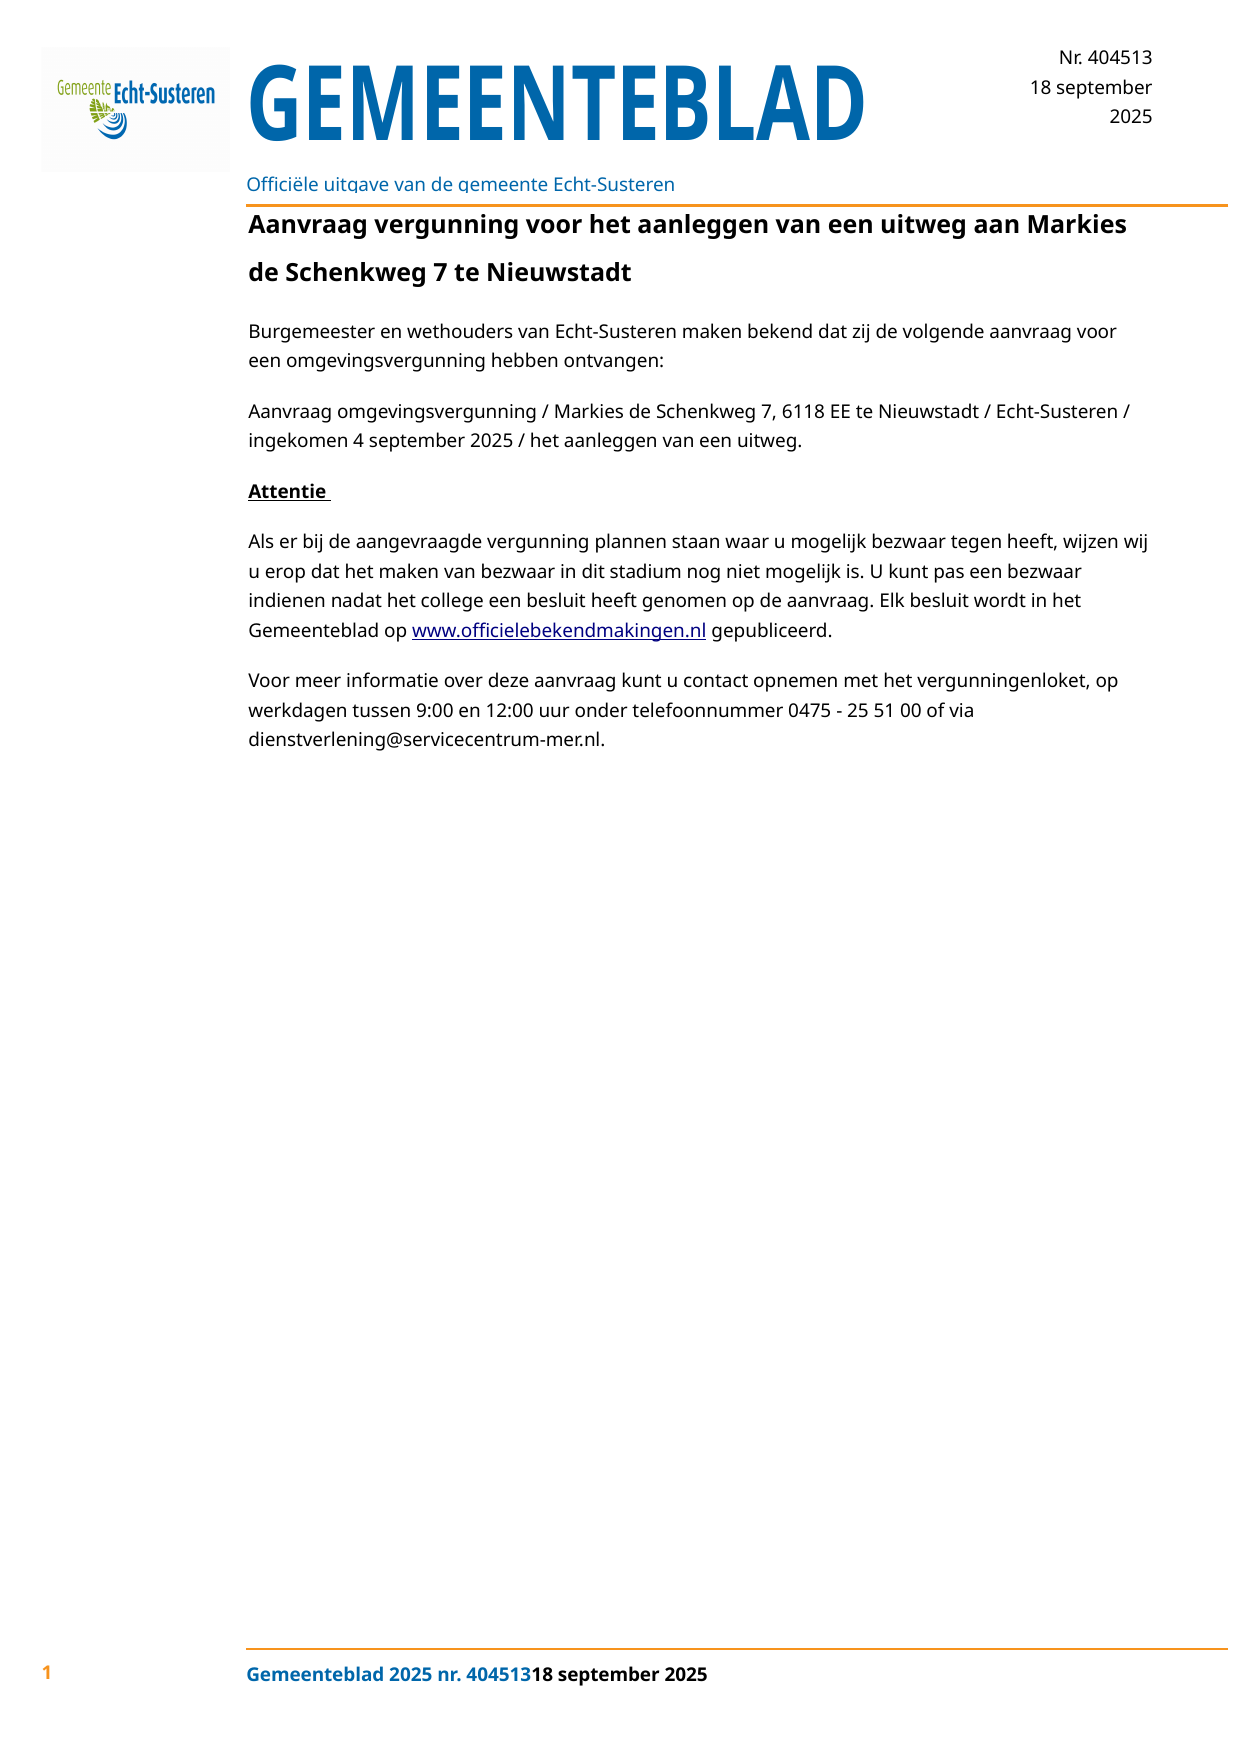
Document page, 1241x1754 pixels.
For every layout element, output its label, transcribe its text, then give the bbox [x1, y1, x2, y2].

text Burgemeester en wethouders van Echt-Susteren maken bekend dat zij de volgende aanvraag voor een omgevingsvergunning hebben ontvangen: [248, 318, 1152, 373]
text Voor meer informatie over deze aanvraag kunt u contact opnemen met het vergunningenloket, op werkdagen tussen 9:00 en 12:00 uur onder telefoonnummer 0475 - 25 51 00 of via dienstverlening@servicecentrum-mer.nl. [248, 667, 1152, 752]
text Aanvraag omgevingsvergunning / Markies de Schenkweg 7, 6118 EE te Nieuwstadt / Echt-Susteren / ingekomen 4 september 2025 / het aanleggen van een uitweg. [248, 398, 1152, 453]
text Aanvraag vergunning voor het aanleggen van een uitweg aan Markies de Schenkweg 7 te Nieuwstadt [248, 207, 1152, 288]
text Als er bij de aangevraagde vergunning plannen staan waar u mogelijk bezwaar tegen heeft, wijzen wij u erop dat het maken van bezwaar in dit stadium nog niet mogelijk is. U kunt pas een bezwaar indienen nadat het college een besluit heeft genomen op de aanvraag. Elk besluit wordt in het Gemeenteblad op www.officielebekendmakingen.nl gepubliceerd. [248, 528, 1152, 643]
text Attentie [248, 478, 1152, 504]
picture [41, 47, 231, 172]
